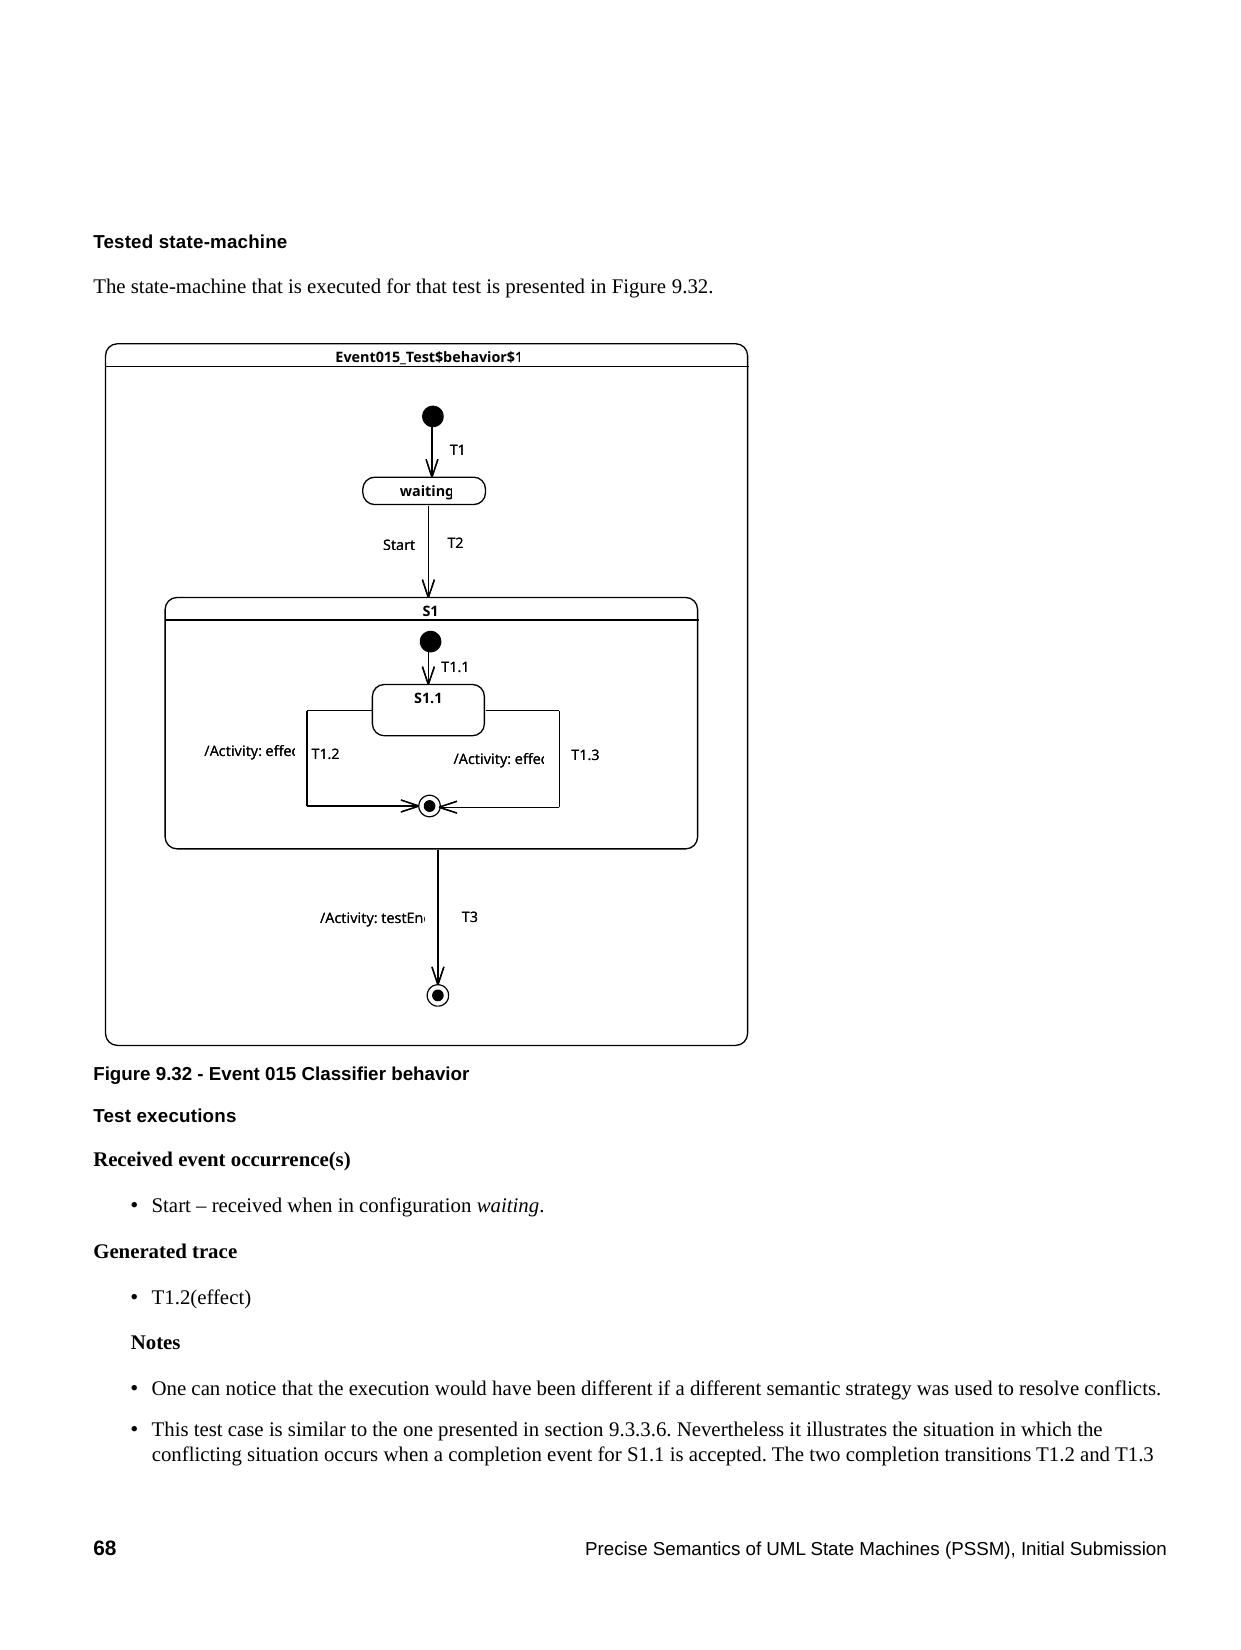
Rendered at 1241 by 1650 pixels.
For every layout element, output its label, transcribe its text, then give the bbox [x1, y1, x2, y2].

text Generated trace [93, 1238, 1164, 1263]
list Start – received when in configuration waiting. [131, 1192, 1164, 1217]
subtitle Tested state-machine [93, 231, 1164, 253]
list One can notice that the execution would have been different if a different semantic strategy was used to resolve conflicts. [131, 1375, 1164, 1400]
text Figure 9.32 - Event 015 Classifier behavior [93, 331, 761, 1084]
subtitle Test executions [93, 319, 1164, 1126]
list T1.2(effect) [131, 1284, 1164, 1309]
text Received event occurrence(s) [93, 1147, 1164, 1171]
text Notes [131, 1330, 1164, 1354]
text The state-machine that is executed for that test is presented in Figure 9.32. [93, 274, 1164, 298]
list This test case is similar to the one presented in section 9.3.3.6. Nevertheless it illustrates the situation in which the conflicting situation occurs when a completion event for S1.1 is accepted. The two completion transitions T1.2 and T1.3 [131, 1416, 1164, 1466]
